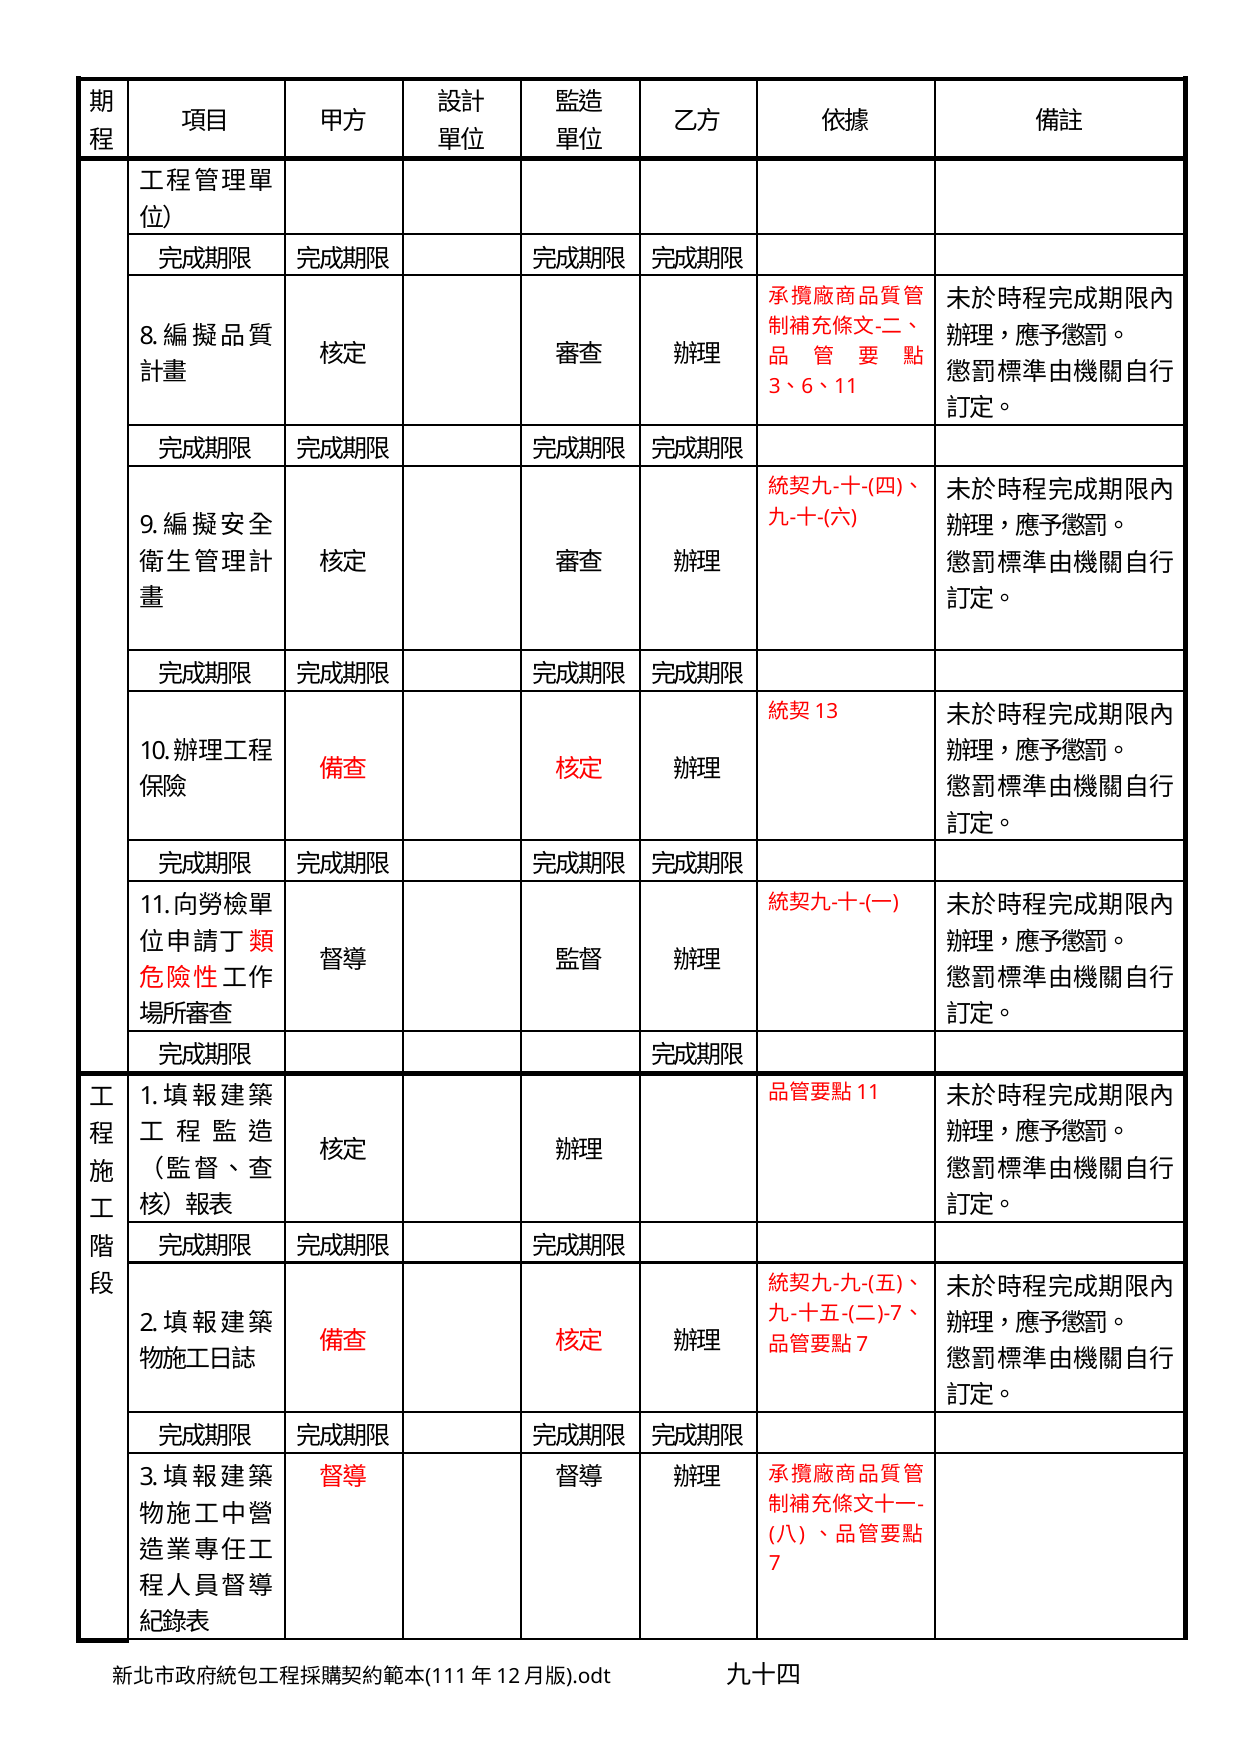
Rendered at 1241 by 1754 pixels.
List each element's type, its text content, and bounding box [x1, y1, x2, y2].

table_cell 辦理 [641, 1454, 756, 1638]
table_cell [936, 161, 1183, 233]
table_cell 辦理 [641, 276, 756, 424]
table_cell [758, 235, 934, 274]
table_header 期程 [81, 81, 127, 156]
table_cell 完成期限 [129, 841, 284, 880]
table_cell 9.編擬安全衛生管理計畫 [129, 467, 284, 649]
table_cell 完成期限 [129, 651, 284, 689]
table_cell 完成期限 [286, 426, 402, 465]
table_cell [758, 651, 934, 689]
table_cell 督導 [286, 1454, 402, 1638]
table_cell [936, 1454, 1183, 1638]
table_cell 核定 [286, 1076, 402, 1221]
table_cell 品管要點11 [758, 1076, 934, 1221]
table_cell 未於時程完成期限內辦理，應予懲罰。 懲罰標準由機關自行訂定。 [936, 1076, 1183, 1221]
table_cell 3.填報建築物施工中營造業專任工程人員督導紀錄表 [129, 1454, 284, 1638]
table_cell 11.向勞檢單位申請丁類危險性工作場所審查 [129, 882, 284, 1030]
table_cell 核定 [286, 276, 402, 424]
table_header 依據 [758, 81, 934, 156]
table_cell [936, 1413, 1183, 1452]
table_cell 完成期限 [522, 651, 639, 689]
table_cell 10.辦理工程保險 [129, 692, 284, 839]
table_cell 完成期限 [286, 651, 402, 689]
table_cell 督導 [522, 1454, 639, 1638]
table_cell [404, 651, 520, 689]
table_cell [404, 841, 520, 880]
table_cell [404, 1223, 520, 1261]
table_cell [522, 1032, 639, 1071]
table_cell [758, 1032, 934, 1071]
table_cell [286, 161, 402, 233]
table_cell 未於時程完成期限內辦理，應予懲罰。 懲罰標準由機關自行訂定。 [936, 692, 1183, 839]
table_header 設計 單位 [404, 81, 520, 156]
table_cell 完成期限 [286, 235, 402, 274]
table_cell 統契13 [758, 692, 934, 839]
table_cell 完成期限 [522, 235, 639, 274]
table_cell [936, 1223, 1183, 1261]
table_cell [404, 1032, 520, 1071]
table_cell 未於時程完成期限內辦理，應予懲罰。 懲罰標準由機關自行訂定。 [936, 467, 1183, 649]
table_cell 統契九-九-(五)、九-十五-(二)-7、品管要點7 [758, 1264, 934, 1411]
table_header 備註 [936, 81, 1183, 156]
table_cell 統契九-十-(四)、九-十-(六) [758, 467, 934, 649]
table_cell [404, 235, 520, 274]
table_cell 完成期限 [641, 841, 756, 880]
table_cell 核定 [522, 692, 639, 839]
table_cell [936, 841, 1183, 880]
table_cell [404, 1413, 520, 1452]
table_header 項目 [129, 81, 284, 156]
table_cell [936, 235, 1183, 274]
table_cell 核定 [286, 467, 402, 649]
table_cell [404, 1076, 520, 1221]
table_cell [936, 1032, 1183, 1071]
table_cell 完成期限 [522, 841, 639, 880]
table_cell 完成期限 [641, 235, 756, 274]
table_cell [641, 1076, 756, 1221]
table_cell [404, 882, 520, 1030]
table_cell 辦理 [641, 882, 756, 1030]
table_cell 完成期限 [286, 1223, 402, 1261]
table_cell 備查 [286, 692, 402, 839]
table_cell 核定 [522, 1264, 639, 1411]
table_cell 督導 [286, 882, 402, 1030]
table_header 甲方 [286, 81, 402, 156]
table_cell 辦理 [641, 1264, 756, 1411]
table_header 乙方 [641, 81, 756, 156]
table_cell 完成期限 [641, 1032, 756, 1071]
table_cell [758, 426, 934, 465]
table_cell 完成期限 [129, 426, 284, 465]
table_cell [758, 1223, 934, 1261]
table_cell 完成期限 [129, 1413, 284, 1452]
table_cell [404, 692, 520, 839]
table_cell 監督 [522, 882, 639, 1030]
table_cell 完成期限 [522, 426, 639, 465]
table_cell 完成期限 [641, 426, 756, 465]
table_cell 完成期限 [286, 1413, 402, 1452]
table_cell 完成期限 [522, 1223, 639, 1261]
table_cell 完成期限 [641, 651, 756, 689]
table_cell 完成期限 [129, 1032, 284, 1071]
table_cell 工程管理單位） [129, 161, 284, 233]
table_cell [641, 1223, 756, 1261]
table_cell 統契九-十-(一) [758, 882, 934, 1030]
table_cell 未於時程完成期限內辦理，應予懲罰。 懲罰標準由機關自行訂定。 [936, 1264, 1183, 1411]
table_cell 審查 [522, 467, 639, 649]
table_cell 完成期限 [129, 235, 284, 274]
table_cell 辦理 [522, 1076, 639, 1221]
table_cell [404, 426, 520, 465]
table_cell 完成期限 [286, 841, 402, 880]
table_cell 工程施工階段 [81, 1076, 127, 1638]
table_cell [936, 651, 1183, 689]
table_cell [641, 161, 756, 233]
table_cell [404, 276, 520, 424]
table_cell 未於時程完成期限內辦理，應予懲罰。 懲罰標準由機關自行訂定。 [936, 882, 1183, 1030]
table_cell 8.編擬品質計畫 [129, 276, 284, 424]
table_cell 辦理 [641, 692, 756, 839]
table_cell [404, 1454, 520, 1638]
table_cell 承攬廠商品質管制補充條文十一-(八) 、品管要點7 [758, 1454, 934, 1638]
table_cell [758, 161, 934, 233]
table_cell [404, 1264, 520, 1411]
table_cell 未於時程完成期限內辦理，應予懲罰。 懲罰標準由機關自行訂定。 [936, 276, 1183, 424]
table_cell 審查 [522, 276, 639, 424]
table_cell [936, 426, 1183, 465]
table_cell 備查 [286, 1264, 402, 1411]
table_cell [286, 1032, 402, 1071]
table_cell [758, 841, 934, 880]
table_cell 2.填報建築物施工日誌 [129, 1264, 284, 1411]
table_cell 承攬廠商品質管制補充條文-二、品管要點3、6、11 [758, 276, 934, 424]
table_cell 完成期限 [522, 1413, 639, 1452]
table_cell [404, 161, 520, 233]
table_cell 完成期限 [129, 1223, 284, 1261]
table_header 監造 單位 [522, 81, 639, 156]
table_cell 辦理 [641, 467, 756, 649]
table_cell [522, 161, 639, 233]
table_cell 1.填報建築工程監造（監督、查核）報表 [129, 1076, 284, 1221]
table_cell 完成期限 [641, 1413, 756, 1452]
table_cell [404, 467, 520, 649]
table_cell [758, 1413, 934, 1452]
